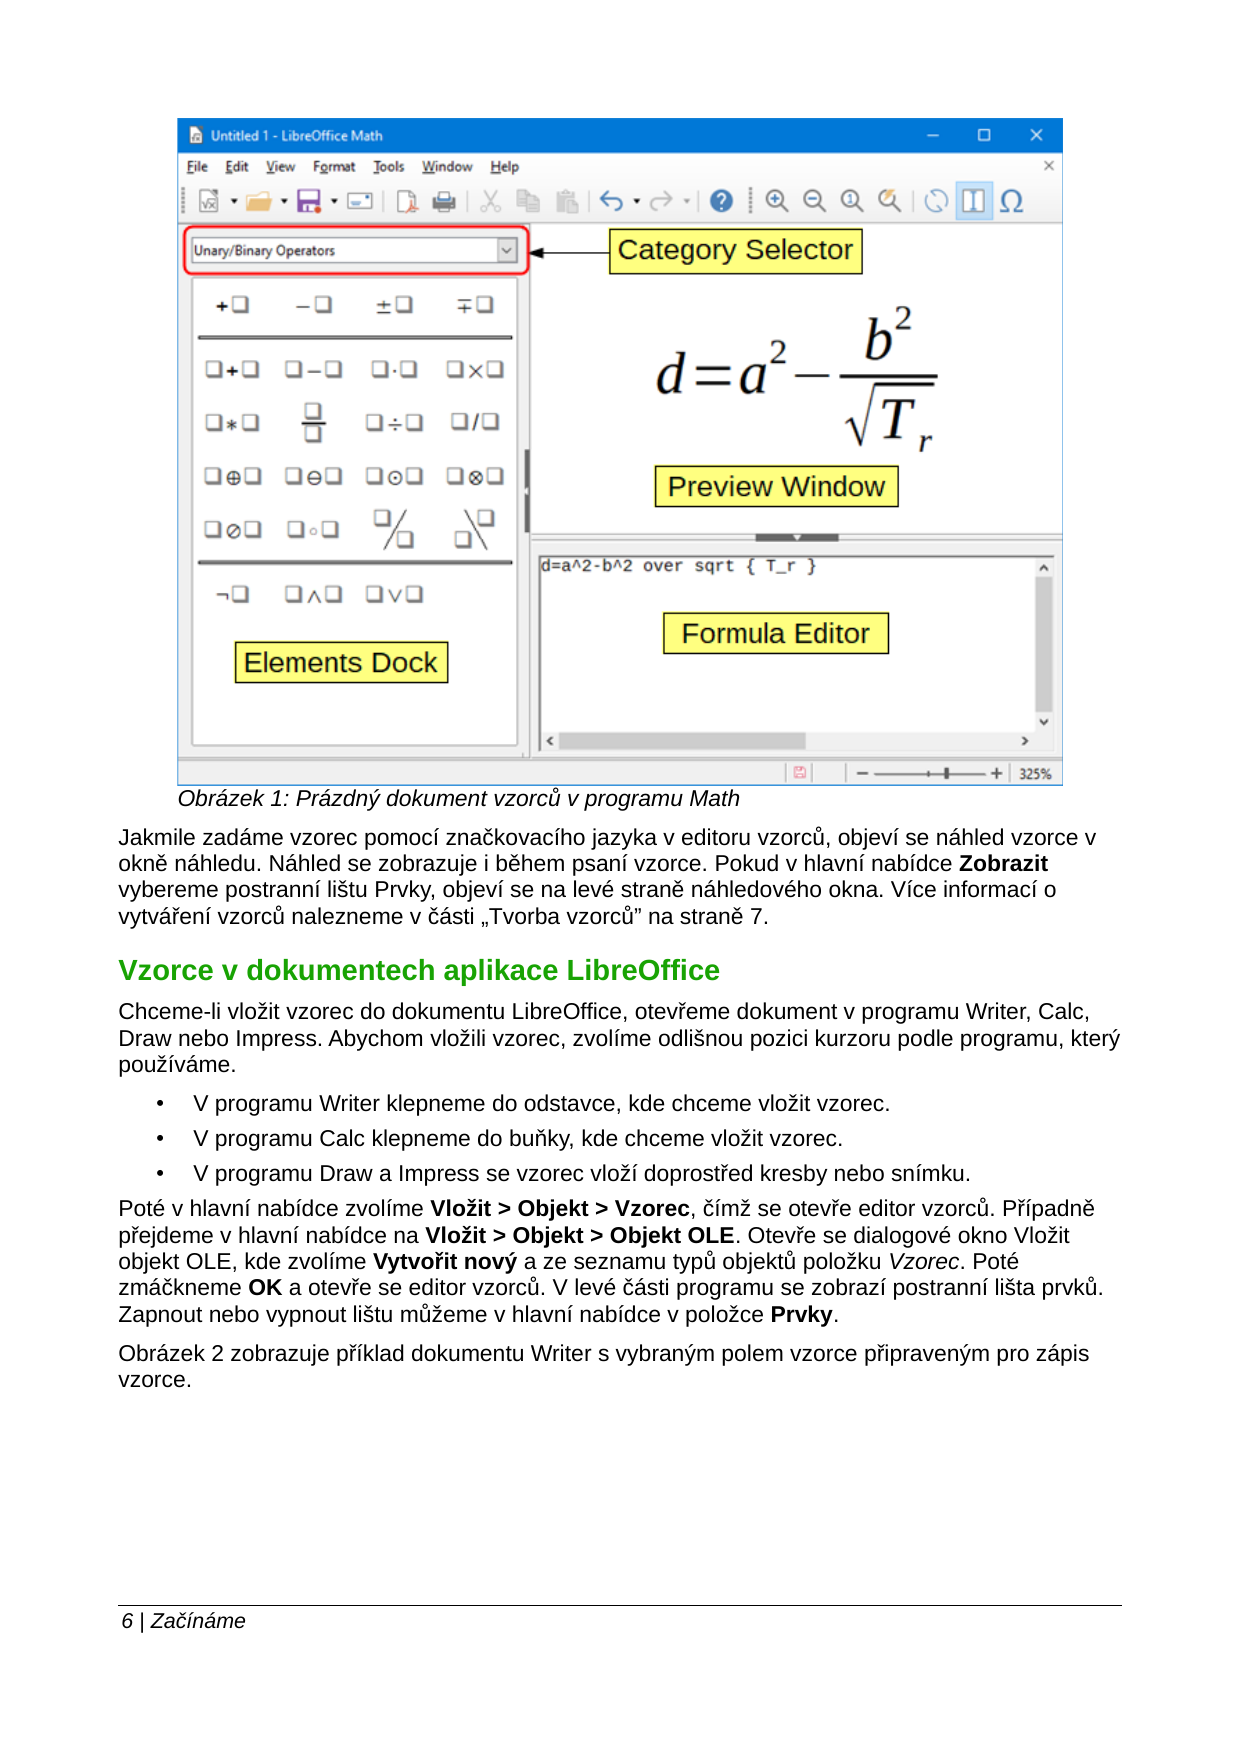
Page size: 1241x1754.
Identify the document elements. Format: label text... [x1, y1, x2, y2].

text Obrázek 1: Prázdný dokument vzorců v programu Math [177, 786, 1063, 812]
text Chceme-li vložit vzorec do dokumentu LibreOffice, otevřeme dokument v programu Writer, Calc, Draw nebo Impress. Abychom vložili vzorec, zvolíme odlišnou pozici kurzoru podle programu, který používáme. [118, 998, 1122, 1077]
list V programu Writer klepneme do odstavce, kde chceme vložit vzorec. [156, 1090, 1122, 1116]
list V programu Draw a Impress se vzorec vloží doprostřed kresby nebo snímku. [156, 1160, 1122, 1186]
picture [177, 118, 1063, 786]
list V programu Calc klepneme do buňky, kde chceme vložit vzorec. [156, 1125, 1122, 1151]
text Obrázek 2 zobrazuje příklad dokumentu Writer s vybraným polem vzorce připraveným pro zápis vzorce. [118, 1339, 1122, 1392]
text Jakmile zadáme vzorec pomocí značkovacího jazyka v editoru vzorců, objeví se náhled vzorce v okně náhledu. Náhled se zobrazuje i během psaní vzorce. Pokud v hlavní nabídce Zobrazit vybereme postranní lištu Prvky, objeví se na levé straně náhledového okna. Více informací o vytváření vzorců nalezneme v části „Vytváření vzorců” na straně 7. [118, 824, 1122, 929]
subtitle Vzorce v dokumentech aplikace LibreOffice [118, 953, 1122, 986]
text Poté v hlavní nabídce zvolíme Vložit > Objekt > Vzorec, čímž se otevře editor vzorců. Případně přejdeme v hlavní nabídce na Vložit > Objekt > Objekt OLE. Otevře se dialogové okno Vložit objekt OLE, kde zvolíme Vytvořit nový a ze seznamu typů objektů položku Vzorec. Poté zmáčkneme OK a otevře se editor vzorců. V levé části programu se zobrazí postranní lišta prvků. Zapnout nebo vypnout lištu můžeme v hlavní nabídce v položce Prvky. [118, 1195, 1122, 1327]
